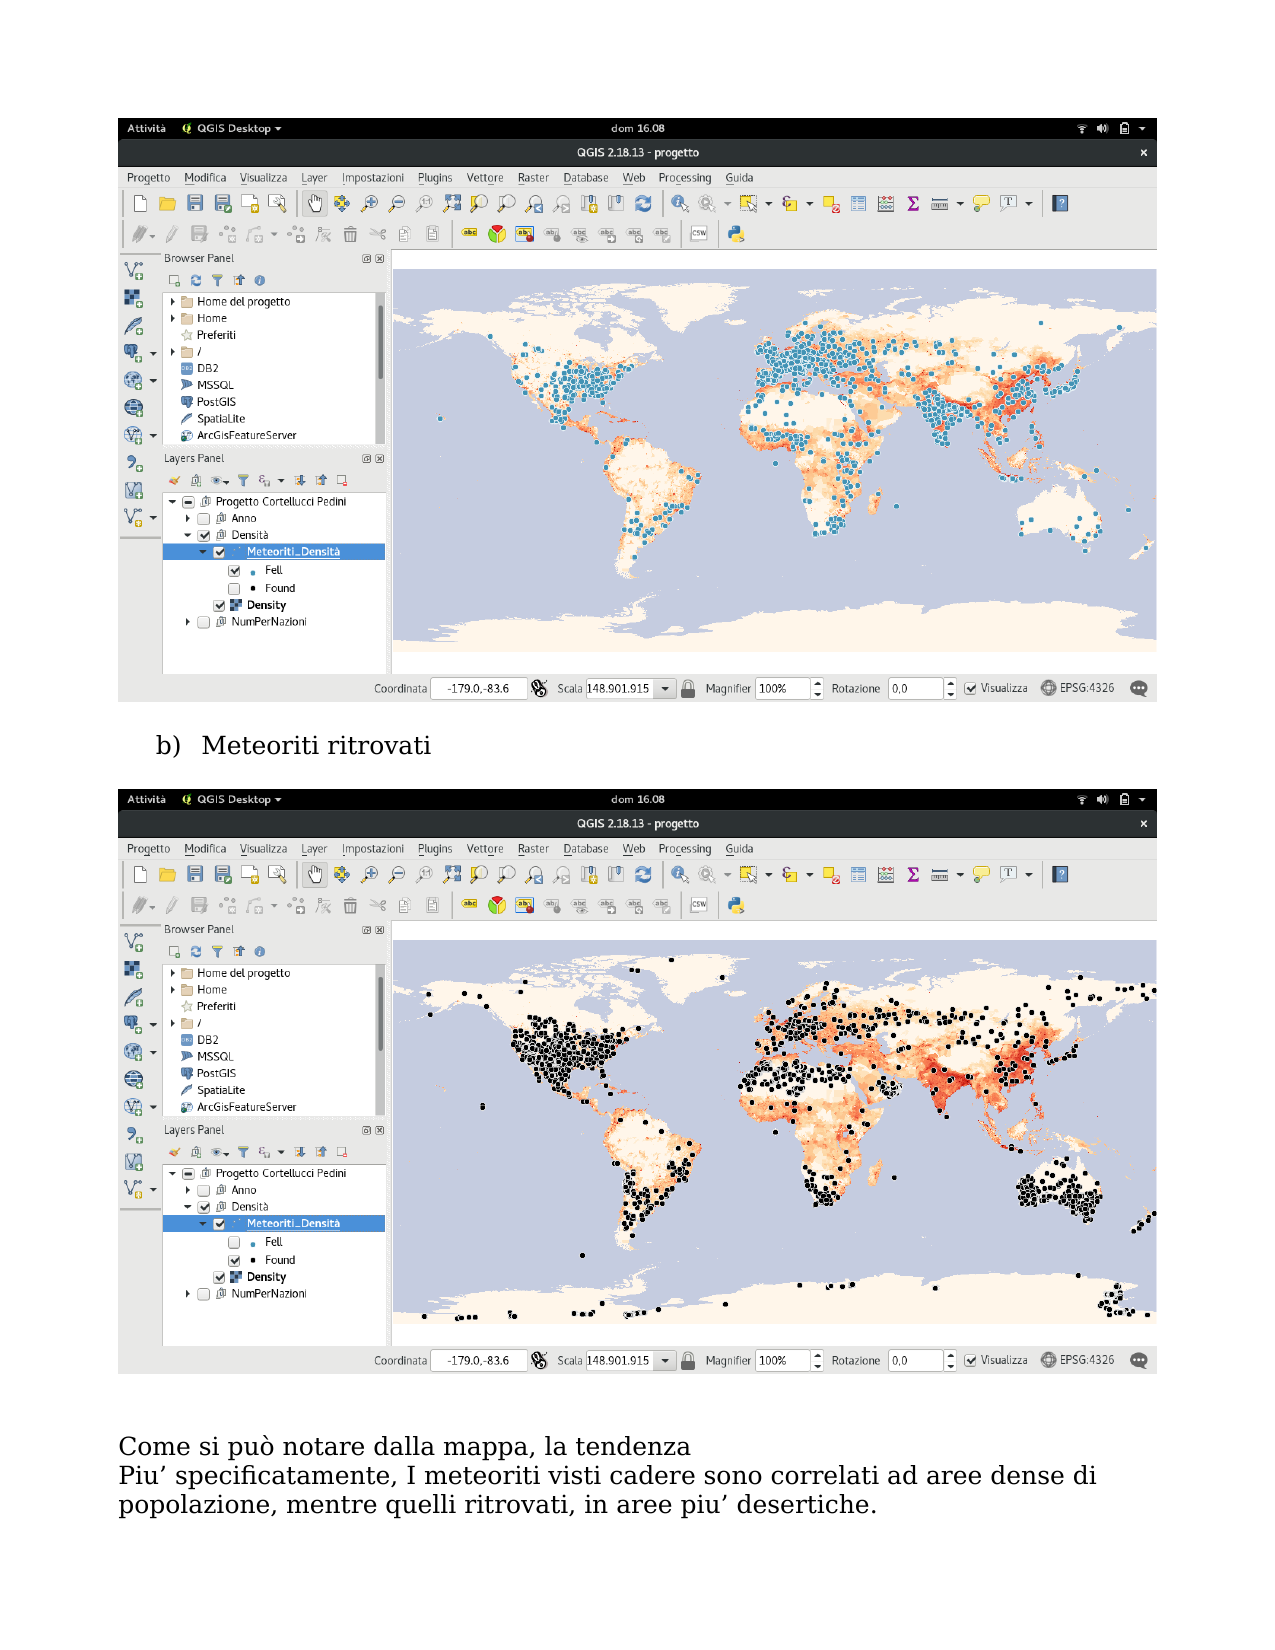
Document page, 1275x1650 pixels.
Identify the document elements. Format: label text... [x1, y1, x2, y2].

text Come si può notare dalla mappa, la tendenza [118, 1432, 1157, 1461]
picture [118, 118, 1157, 702]
picture [118, 789, 1157, 1374]
list Meteoriti ritrovati [156, 731, 1157, 760]
text Piu’ specificatamente, I meteoriti visti cadere sono correlati ad aree dense di popolazione, mentre quelli ritrovati, in aree piu’ desertiche. [118, 1461, 1157, 1519]
